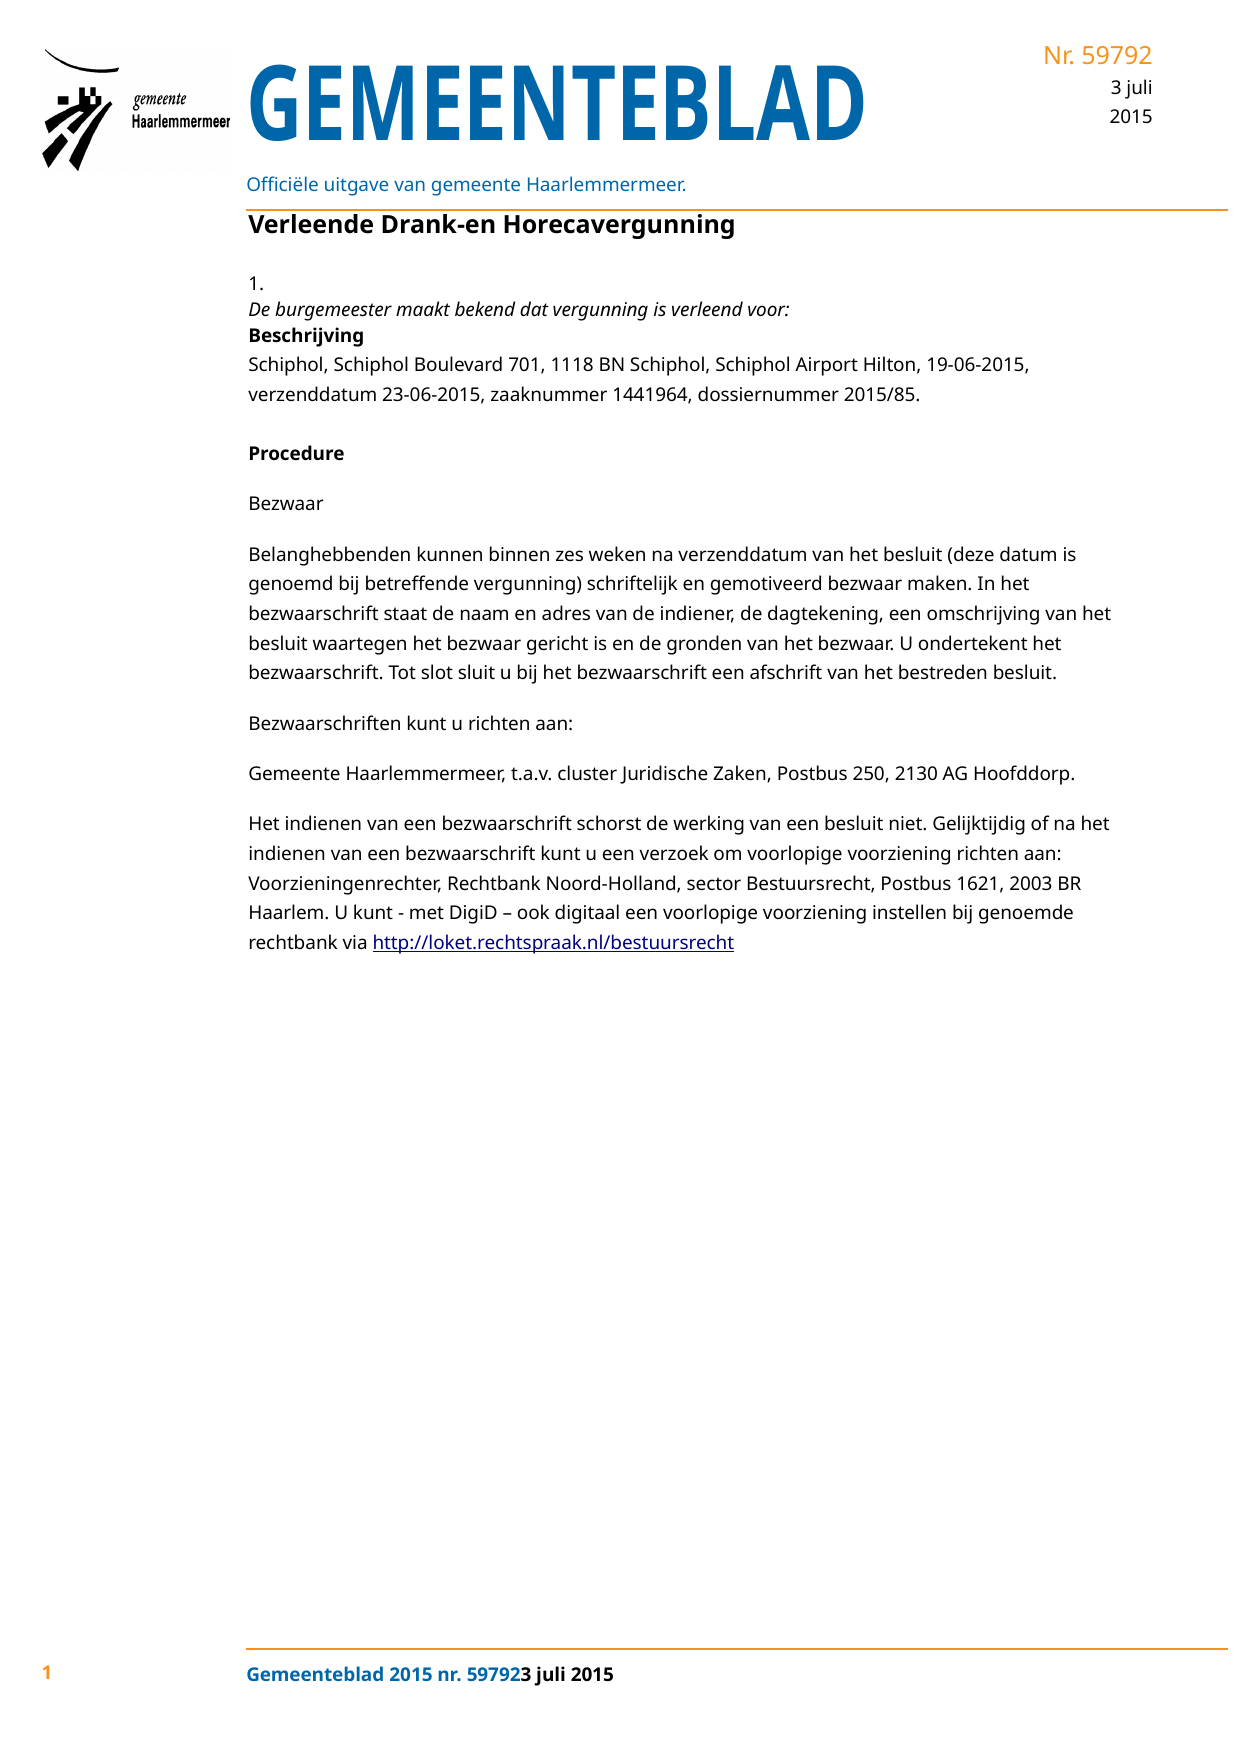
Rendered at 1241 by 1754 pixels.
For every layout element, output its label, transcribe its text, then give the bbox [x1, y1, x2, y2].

text Het indienen van een bezwaarschrift schorst de werking van een besluit niet. Gelijktijdig of na het indienen van een bezwaarschrift kunt u een verzoek om voorlopige voorziening richten aan: Voorzieningenrechter, Rechtbank Noord-Holland, sector Bestuursrecht, Postbus 1621, 2003 BR Haarlem. U kunt - met DigiD – ook digitaal een voorlopige voorziening instellen bij genoemde rechtbank via http://loket.rechtspraak.nl/bestuursrecht [248, 811, 1152, 954]
text Procedure [248, 440, 1152, 466]
text Schiphol, Schiphol Boulevard 701, 1118 BN Schiphol, Schiphol Airport Hilton, 19-06-2015, verzenddatum 23-06-2015, zaaknummer 1441964, dossiernummer 2015/85. [248, 351, 1152, 407]
text Gemeente Haarlemmermeer, t.a.v. cluster Juridische Zaken, Postbus 250, 2130 AG Hoofddorp. [248, 760, 1152, 786]
text De burgemeester maakt bekend dat vergunning is verleend voor: [248, 296, 1152, 322]
text Verleende Drank-en Horecavergunning [248, 211, 1152, 241]
picture [41, 47, 231, 172]
text Bezwaarschriften kunt u richten aan: [248, 710, 1152, 735]
text Beschrijving [248, 322, 1152, 347]
text 1. [248, 270, 1152, 296]
text Bezwaar [248, 491, 1152, 516]
text Belanghebbenden kunnen binnen zes weken na verzenddatum van het besluit (deze datum is genoemd bij betreffende vergunning) schriftelijk en gemotiveerd bezwaar maken. In het bezwaarschrift staat de naam en adres van de indiener, de dagtekening, een omschrijving van het besluit waartegen het bezwaar gericht is en de gronden van het bezwaar. U ondertekent het bezwaarschrift. Tot slot sluit u bij het bezwaarschrift een afschrift van het bestreden besluit. [248, 541, 1152, 685]
